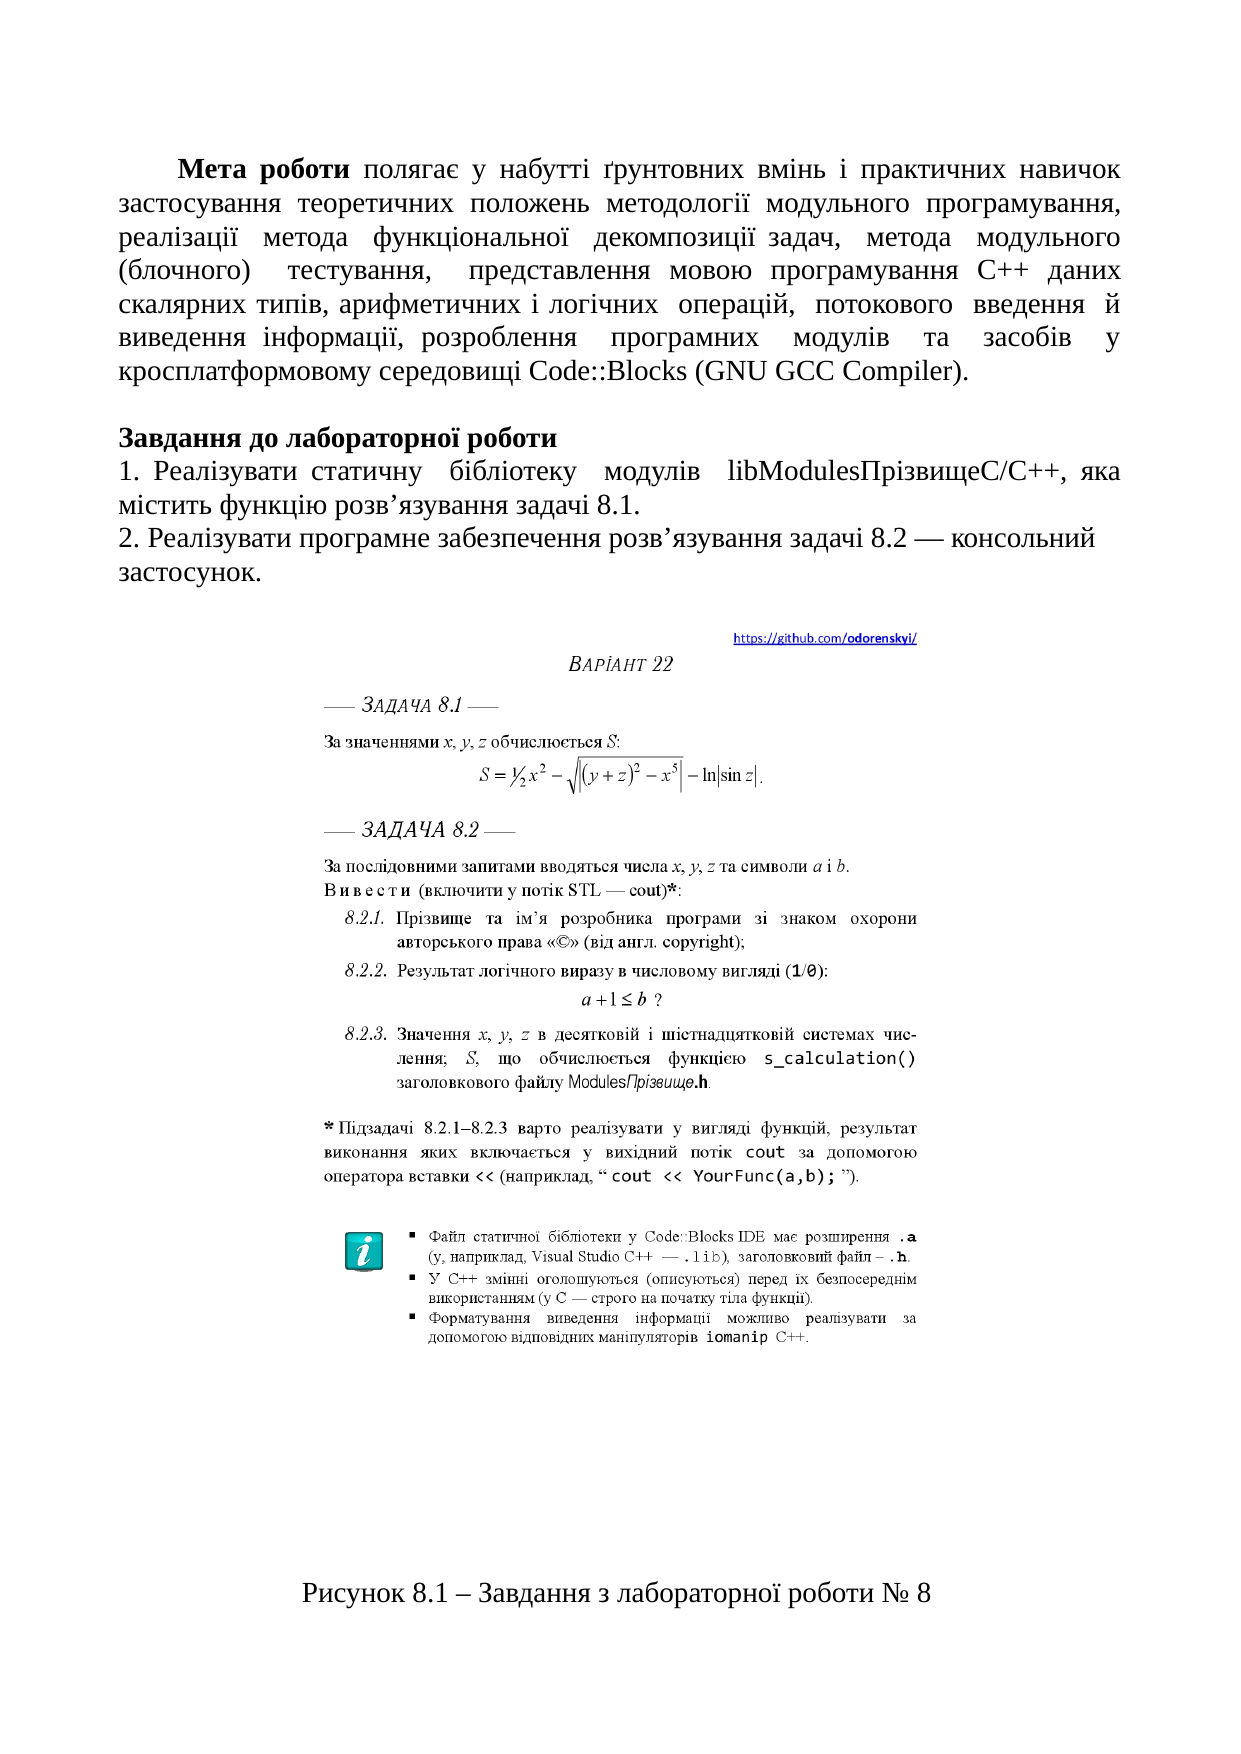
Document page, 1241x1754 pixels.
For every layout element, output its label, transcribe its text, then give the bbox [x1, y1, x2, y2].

text 2. Реалізувати програмне забезпечення розв’язування задачі 8.2 — консольний застосунок. [118, 521, 1122, 588]
text Мета роботи полягає у набутті ґрунтовних вмінь і практичних навичок застосування теоретичних положень методології модульного програмування, реалізації метода функціональної декомпозиції задач, метода модульного (блочного) тестування, представлення мовою програмування С++ даних скалярних типів, арифметичних і логічних операцій, потокового введення й виведення інформації, розроблення програмних модулів та засобів у кросплатформовому середовищі Code::Blocks (GNU GCC Compiler). [118, 152, 1122, 386]
picture [274, 587, 966, 1566]
text Завдання до лабораторної роботи [118, 420, 1122, 453]
text 1. Реалізувати статичну бібліотеку модулів libModulesПрізвищеC/C++, яка містить функцію розв’язування задачі 8.1. [118, 453, 1122, 521]
text Рисунок 8.1 – Завдання з лабораторної роботи № 8 [118, 1575, 1122, 1608]
